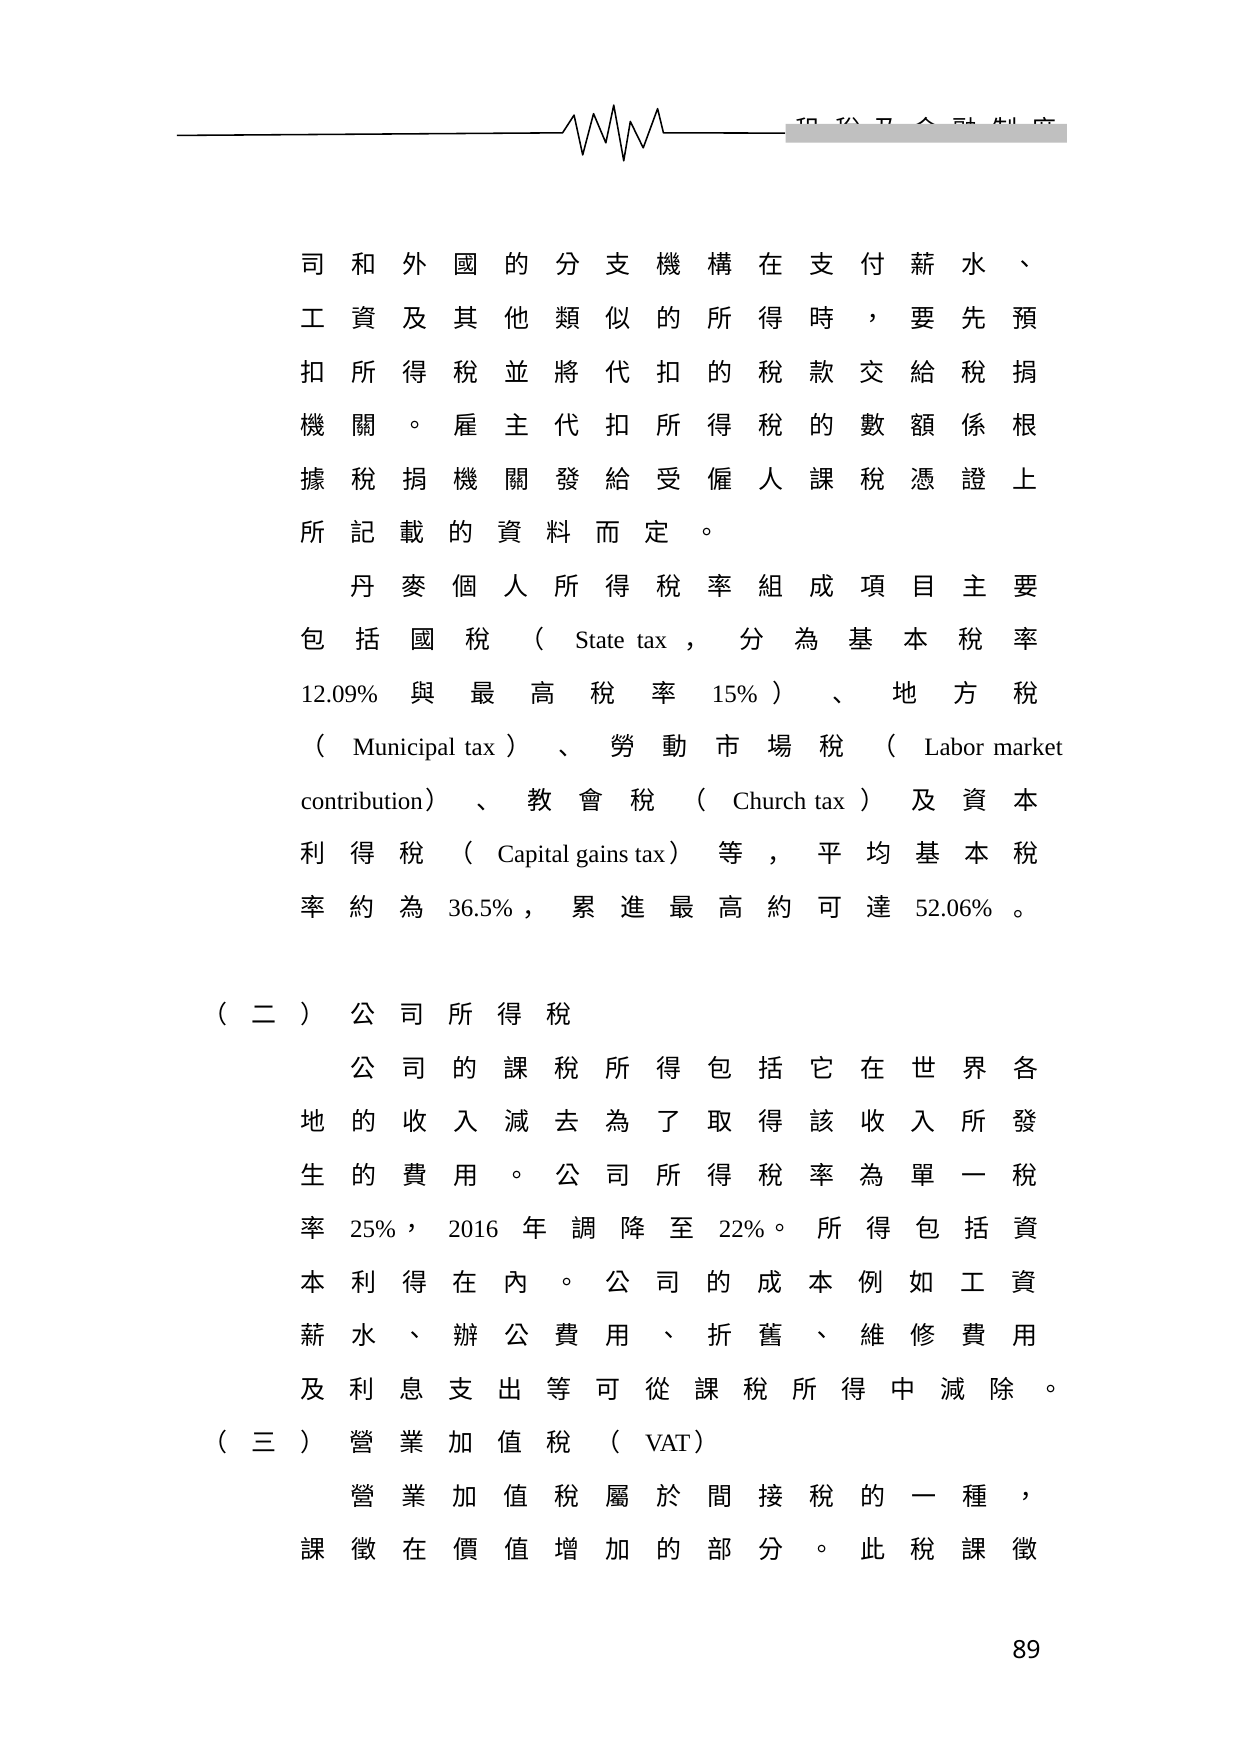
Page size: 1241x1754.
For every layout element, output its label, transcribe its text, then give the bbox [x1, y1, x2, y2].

text 公司的課稅所得包括它在世界各地的收入減去為了取得該收入所發生的費用。公司所得稅率為單一稅率25%，2016年調降至22%。所得包括資本利得在內。公司的成本例如工資、薪水、辦公費用、折舊、維修費用及利息支出等可從課稅所得中減除。 [276, 1039, 1063, 1414]
text （三）營業加值稅（VAT） [202, 1414, 1063, 1468]
text （二）公司所得稅 [202, 986, 1063, 1039]
text 司和外國的分支機構在支付薪水、工資及其他類似的所得時，要先預扣所得稅並將代扣的稅款交給稅捐機關。雇主代扣所得稅的數額係根據稅捐機關發給受僱人課稅憑證上所記載的資料而定。 [276, 236, 1063, 557]
text 丹麥個人所得稅率組成項目主要包括國稅（State tax，分為基本稅率12.09%與最高稅率15%）、地方稅（Municipal tax）、勞動市場稅（Labor market contribution）、教會稅（Church tax）及資本利得稅（Capital gains tax）等，平均基本稅率約為36.5%，累進最高約可達52.06%。 [276, 557, 1063, 932]
text 營業加值稅屬於間接稅的一種，課徵在價值增加的部分。此稅課徵 [276, 1468, 1063, 1575]
